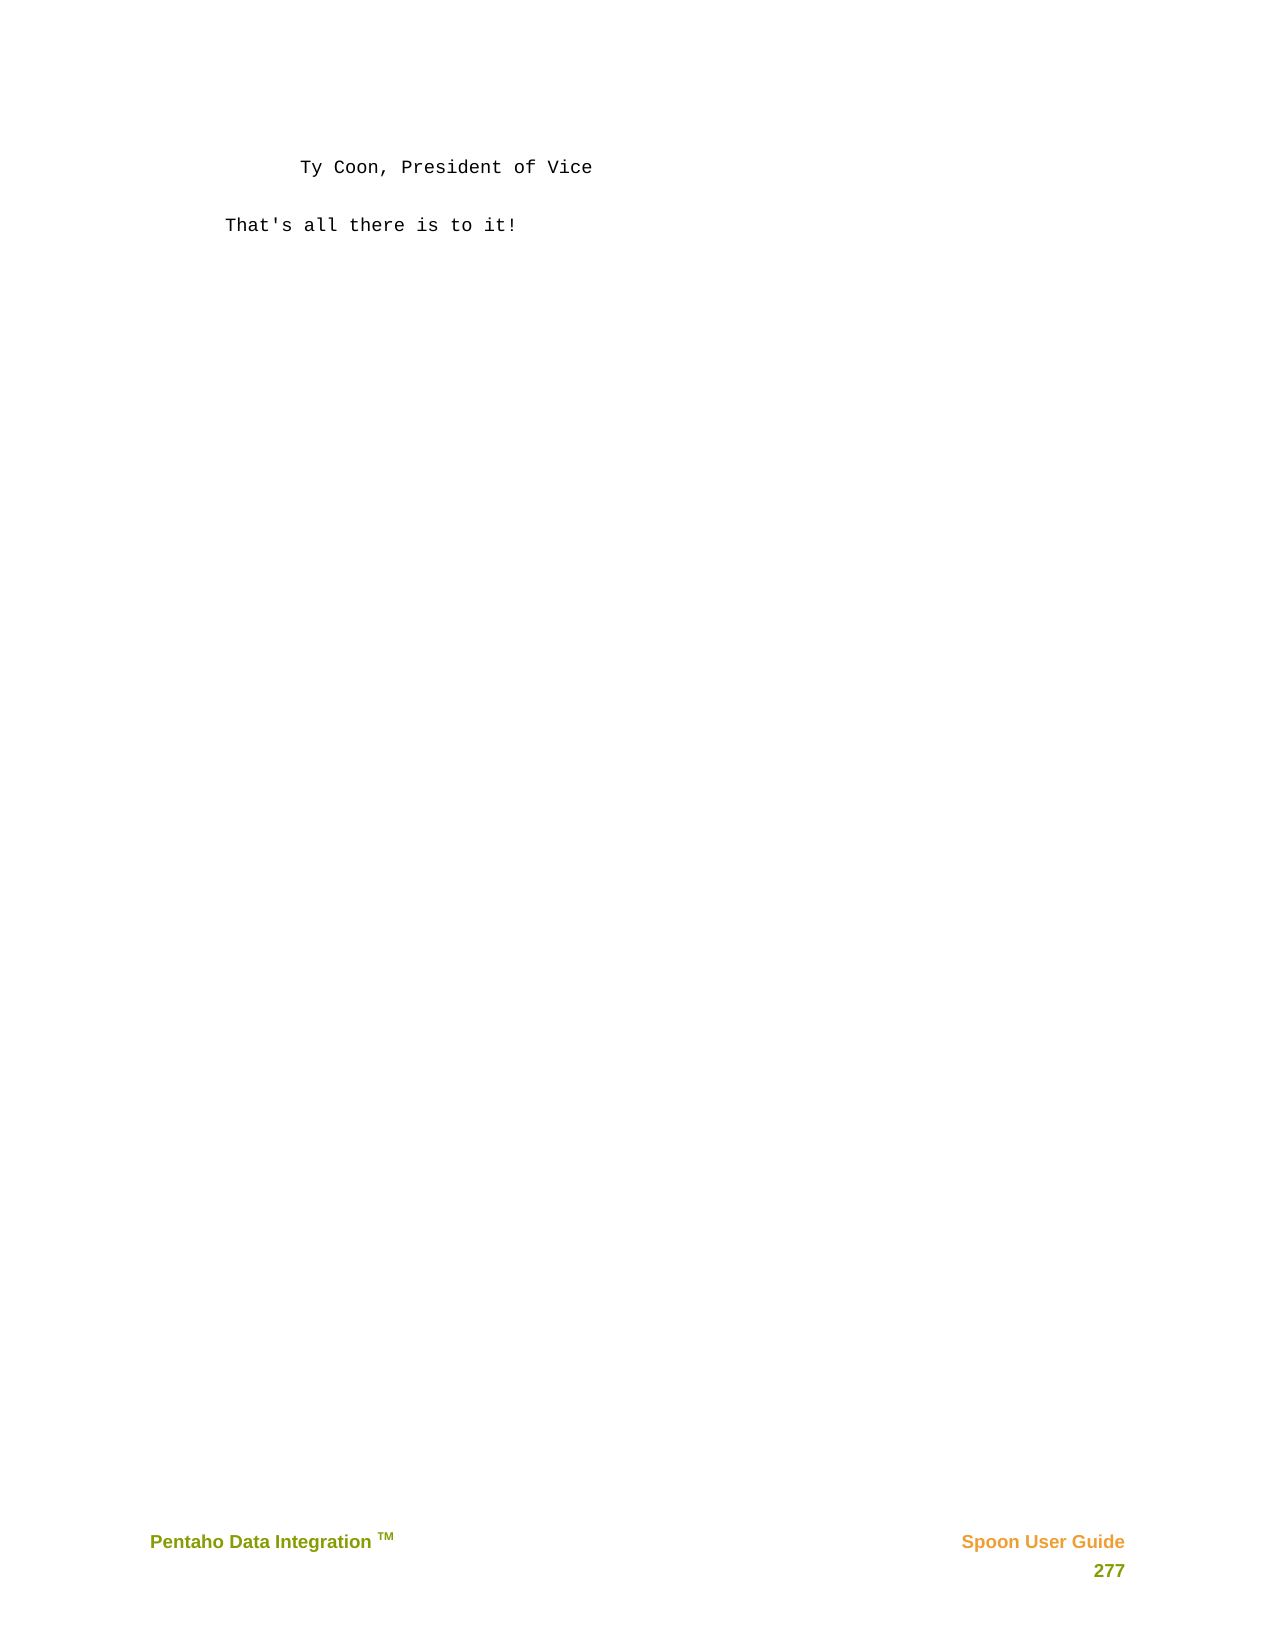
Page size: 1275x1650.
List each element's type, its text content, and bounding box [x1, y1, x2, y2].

text Ty Coon, President of Vice [300, 150, 1125, 179]
text That's all there is to it! [225, 208, 1125, 237]
